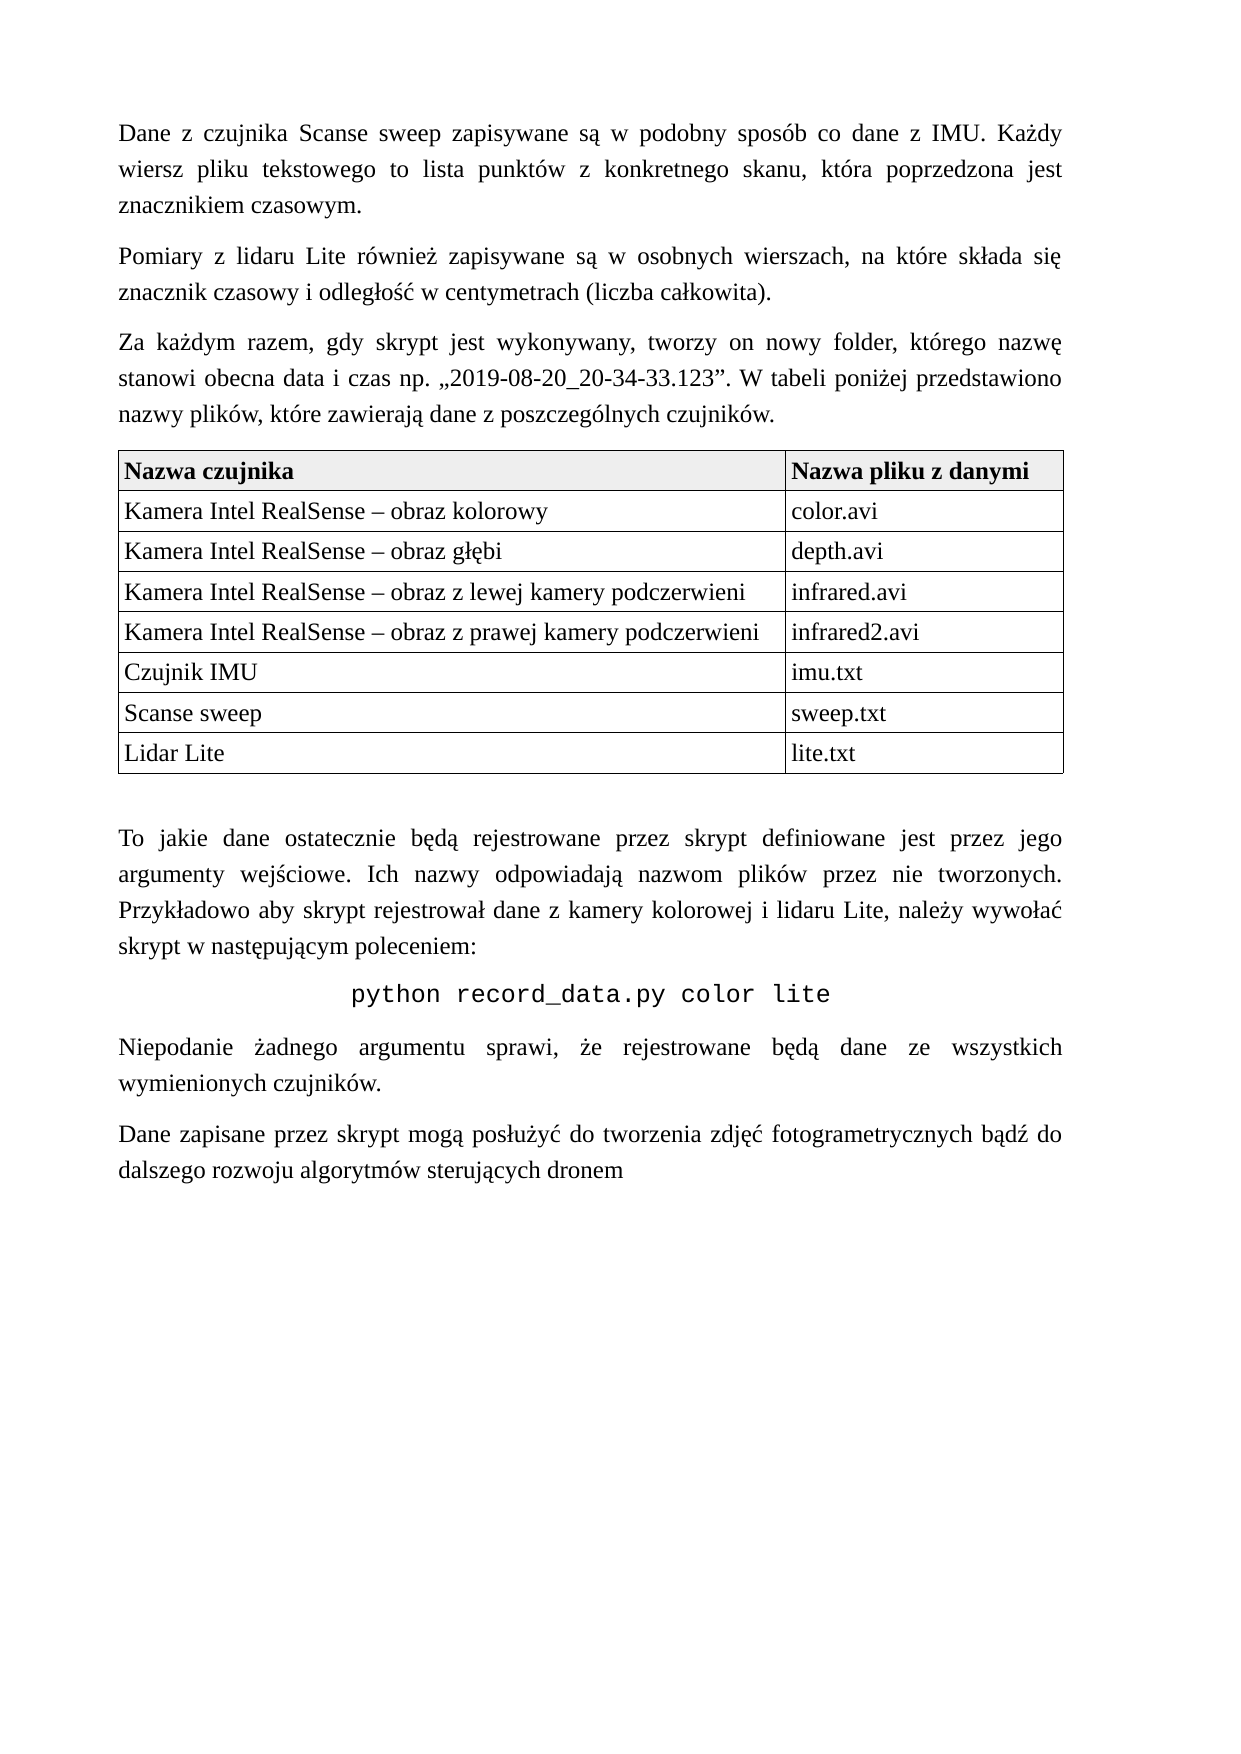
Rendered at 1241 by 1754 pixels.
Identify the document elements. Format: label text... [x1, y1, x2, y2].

table_cell Kamera Intel RealSense – obraz z lewej kamery podczerwieni [119, 572, 785, 611]
text python record_data.py color lite [118, 982, 1063, 1010]
text Pomiary z lidaru Lite również zapisywane są w osobnych wierszach, na które składa się znacznik czasowy i odległość w centymetrach (liczba całkowita). [118, 241, 1063, 305]
text Niepodanie żadnego argumentu sprawi, że rejestrowane będą dane ze wszystkich wymienionych czujników. [118, 1032, 1063, 1097]
table_cell Czujnik IMU [119, 653, 785, 692]
table_header Nazwa czujnika [119, 451, 785, 490]
table_cell Lidar Lite [119, 733, 785, 772]
text To jakie dane ostatecznie będą rejestrowane przez skrypt definiowane jest przez jego argumenty wejściowe. Ich nazwy odpowiadają nazwom plików przez nie tworzonych. Przykładowo aby skrypt rejestrował dane z kamery kolorowej i lidaru Lite, należy wywołać skrypt w następującym poleceniem: [118, 823, 1063, 960]
table_cell imu.txt [786, 653, 1063, 692]
table_cell sweep.txt [786, 693, 1063, 732]
table_cell depth.avi [786, 532, 1063, 571]
table_cell infrared.avi [786, 572, 1063, 611]
text Dane z czujnika Scanse sweep zapisywane są w podobny sposób co dane z IMU. Każdy wiersz pliku tekstowego to lista punktów z konkretnego skanu, która poprzedzona jest znacznikiem czasowym. [118, 118, 1063, 219]
table_cell Kamera Intel RealSense – obraz z prawej kamery podczerwieni [119, 612, 785, 652]
table_header Nazwa pliku z danymi [786, 451, 1063, 490]
table_cell Kamera Intel RealSense – obraz głębi [119, 532, 785, 571]
table_cell infrared2.avi [786, 612, 1063, 652]
text Dane zapisane przez skrypt mogą posłużyć do tworzenia zdjęć fotogrametrycznych bądź do dalszego rozwoju algorytmów sterujących dronem [118, 1119, 1063, 1183]
table_cell Scanse sweep [119, 693, 785, 732]
text Za każdym razem, gdy skrypt jest wykonywany, tworzy on nowy folder, którego nazwę stanowi obecna data i czas np. „2019-08-20_20-34-33.123”. W tabeli poniżej przedstawiono nazwy plików, które zawierają dane z poszczególnych czujników. [118, 327, 1063, 428]
table_cell color.avi [786, 491, 1063, 531]
table_cell lite.txt [786, 733, 1063, 772]
table_cell Kamera Intel RealSense – obraz kolorowy [119, 491, 785, 531]
